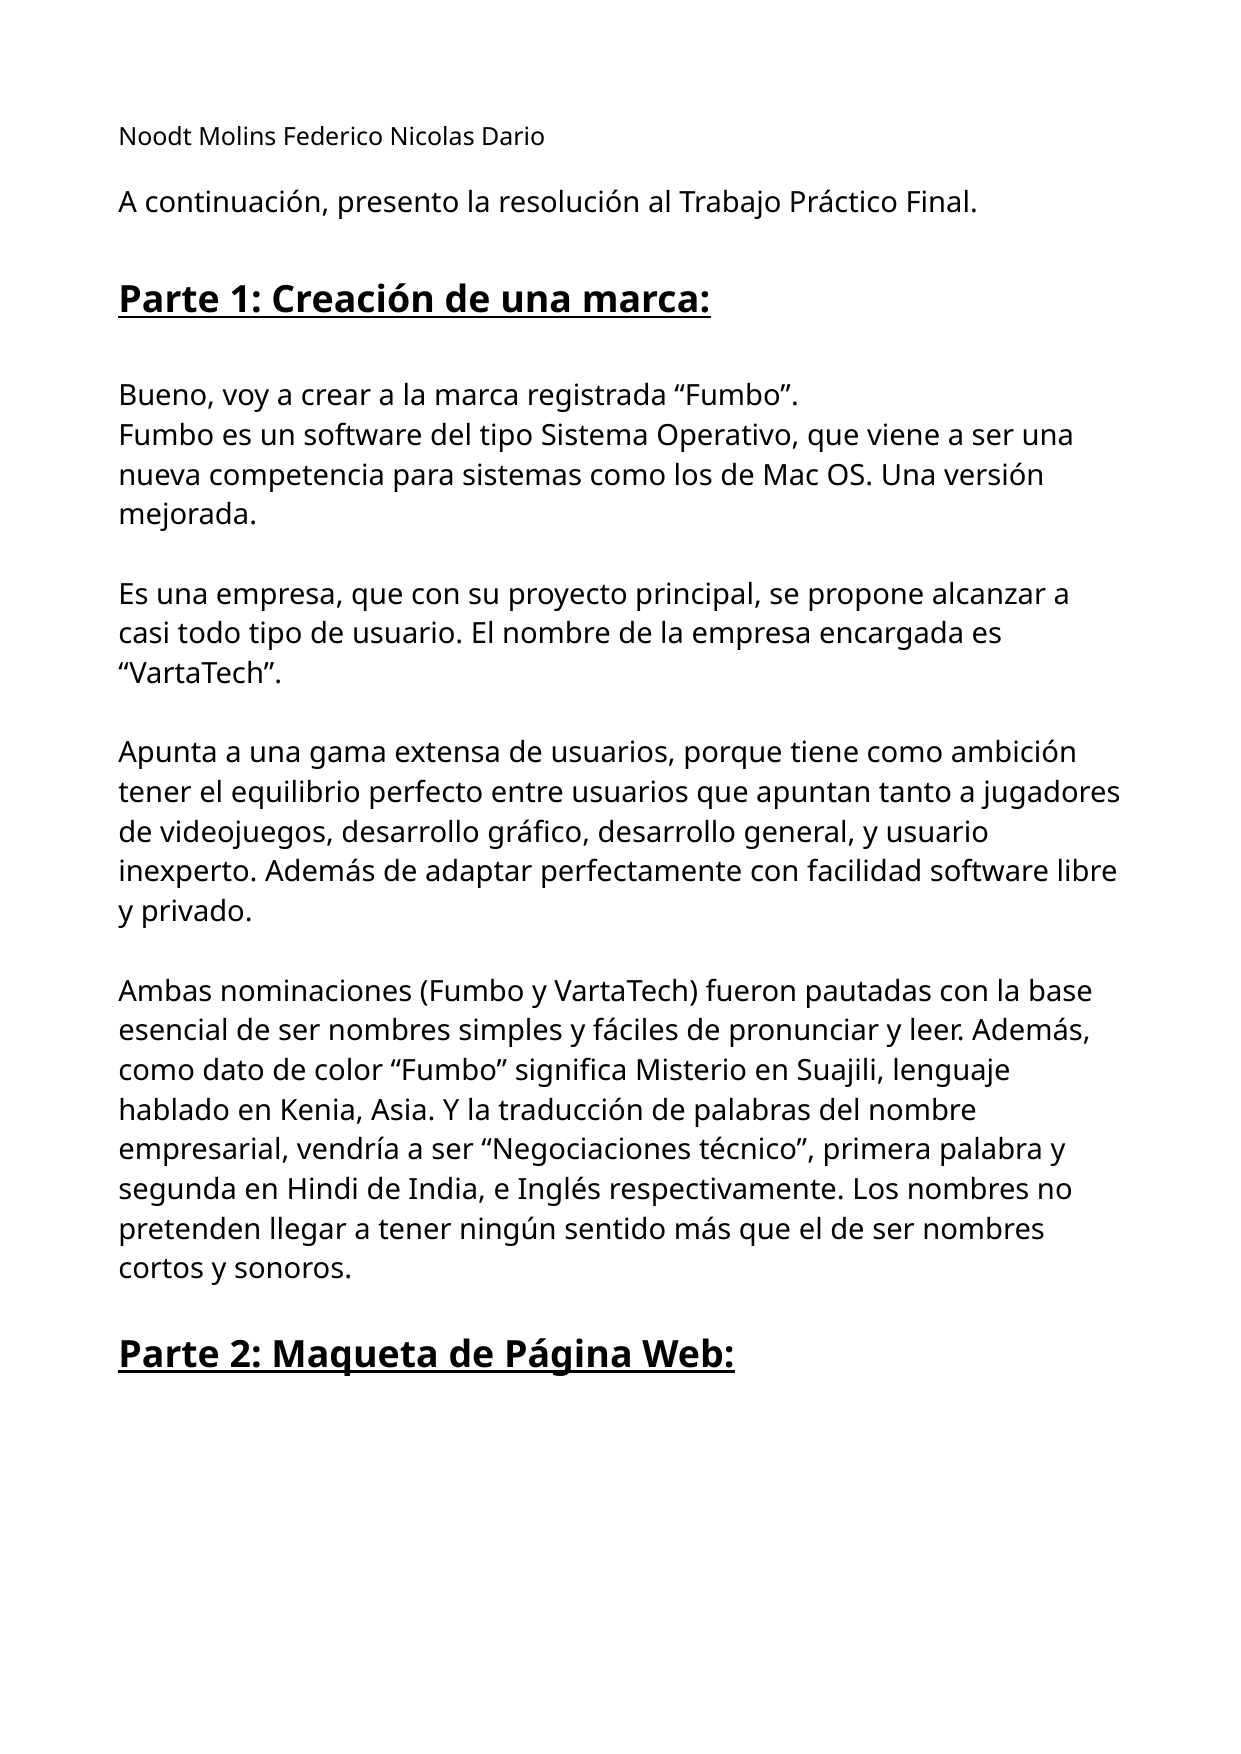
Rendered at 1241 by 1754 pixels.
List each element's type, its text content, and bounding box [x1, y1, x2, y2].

text Parte 1: Creación de una marca: [118, 272, 1122, 323]
text Ambas nominaciones (Fumbo y VartaTech) fueron pautadas con la base esencial de ser nombres simples y fáciles de pronunciar y leer. Además, como dato de color “Fumbo” significa Misterio en Suajili, lenguaje hablado en Kenia, Asia. Y la traducción de palabras del nombre empresarial, vendría a ser “Negociaciones técnico”, primera palabra y segunda en Hindi de India, e Inglés respectivamente. Los nombres no pretenden llegar a tener ningún sentido más que el de ser nombres cortos y sonoros. [118, 970, 1122, 1287]
text Parte 2: Maqueta de Página Web: [118, 1327, 1122, 1378]
text Bueno, voy a crear a la marca registrada “Fumbo”. [118, 374, 1122, 414]
text Fumbo es un software del tipo Sistema Operativo, que viene a ser una nueva competencia para sistemas como los de Mac OS. Una versión mejorada. [118, 414, 1122, 533]
text Apunta a una gama extensa de usuarios, porque tiene como ambición tener el equilibrio perfecto entre usuarios que apuntan tanto a jugadores de videojuegos, desarrollo gráfico, desarrollo general, y usuario inexperto. Además de adaptar perfectamente con facilidad software libre y privado. [118, 732, 1122, 930]
text A continuación, presento la resolución al Trabajo Práctico Final. [118, 182, 1122, 221]
text Es una empresa, que con su proyecto principal, se propone alcanzar a casi todo tipo de usuario. El nombre de la empresa encargada es “VartaTech”. [118, 573, 1122, 692]
